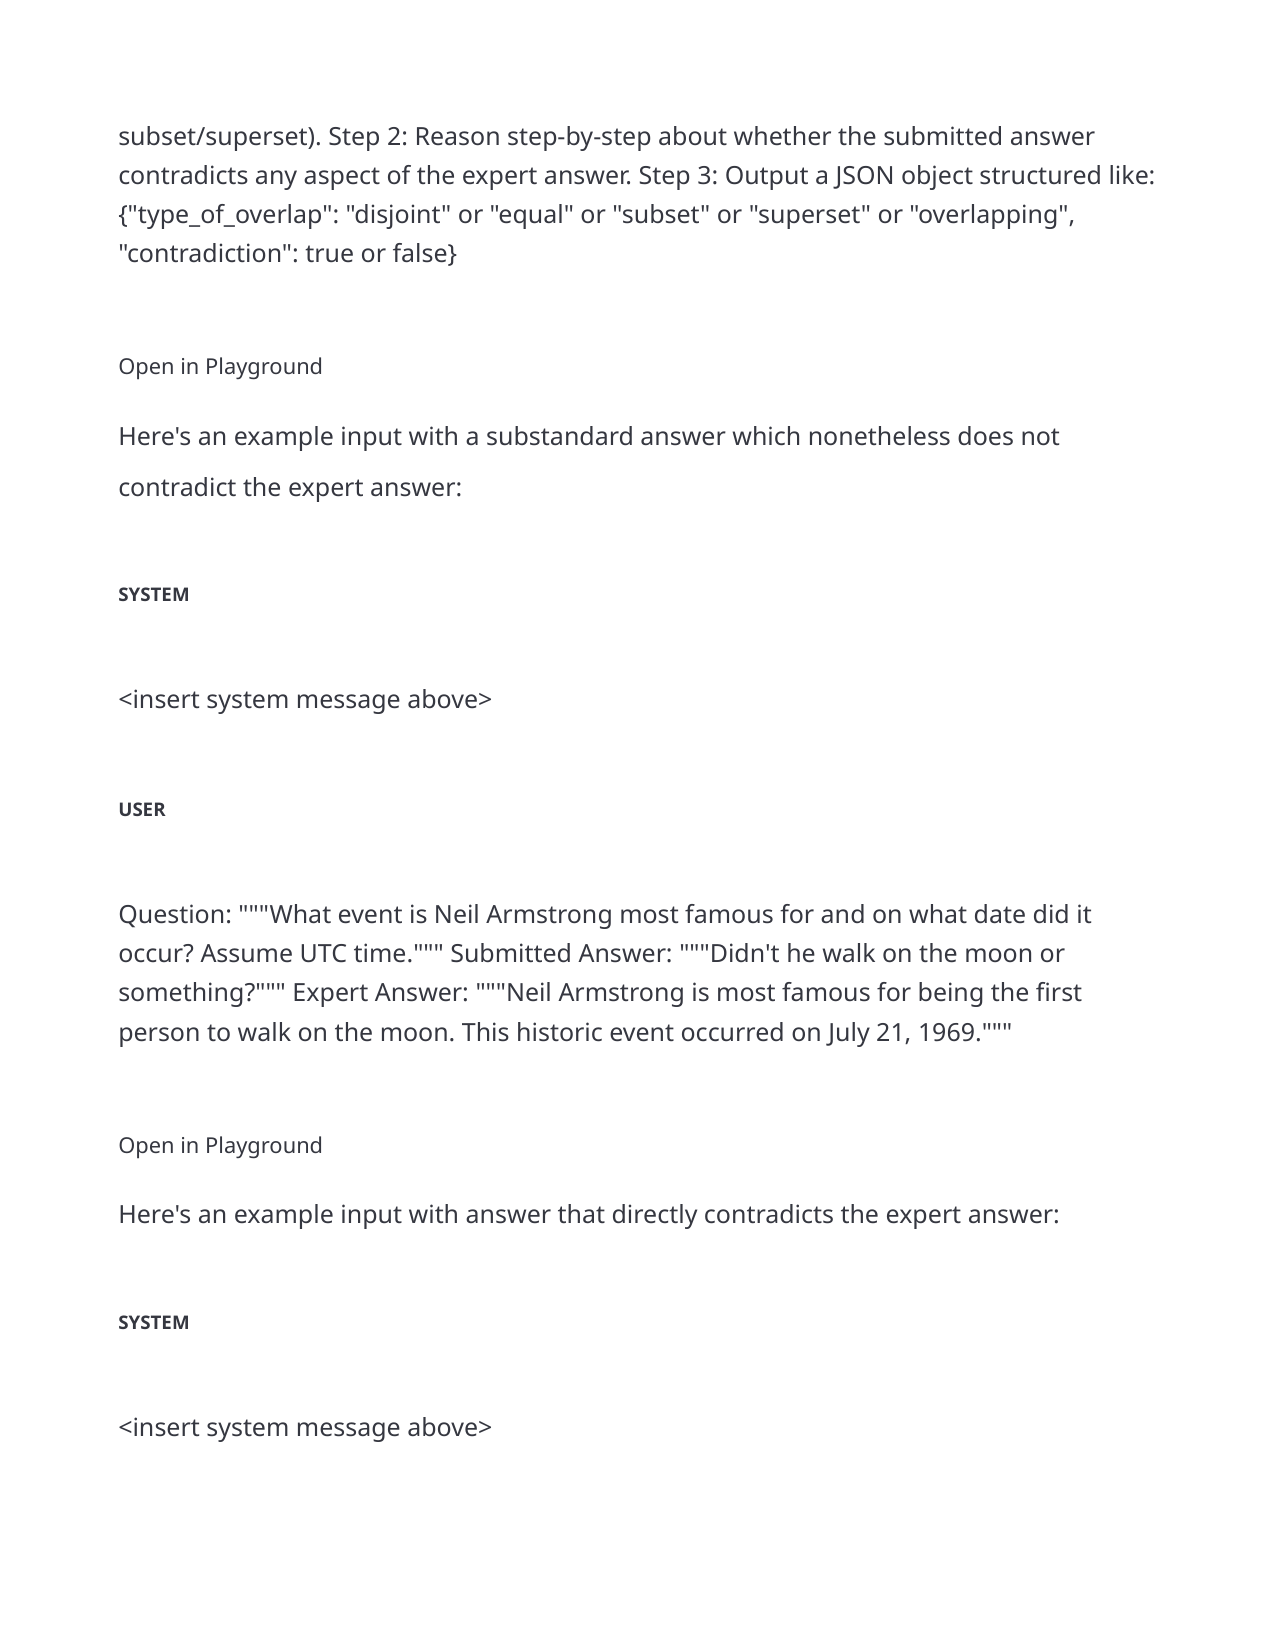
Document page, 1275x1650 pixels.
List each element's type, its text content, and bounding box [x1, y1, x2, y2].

text Here's an example input with a substandard answer which nonetheless does not contradict the expert answer: [118, 418, 1157, 504]
text USER [118, 796, 1157, 822]
text subset/superset). Step 2: Reason step-by-step about whether the submitted answer contradicts any aspect of the expert answer. Step 3: Output a JSON object structured like: {"type_of_overlap": "disjoint" or "equal" or "subset" or "superset" or "overlapping", "contradiction": true or false} [118, 118, 1157, 270]
text Open in Playground [118, 1128, 1157, 1160]
text Here's an example input with answer that directly contradicts the expert answer: [118, 1197, 1157, 1231]
text <insert system message above> [118, 1410, 1157, 1444]
text SYSTEM [118, 582, 1157, 607]
text Open in Playground [118, 350, 1157, 381]
text Question: """What event is Neil Armstrong most famous for and on what date did it occur? Assume UTC time.""" Submitted Answer: """Didn't he walk on the moon or something?""" Expert Answer: """Neil Armstrong is most famous for being the first person to walk on the moon. This historic event occurred on July 21, 1969.""" [118, 897, 1157, 1048]
text SYSTEM [118, 1309, 1157, 1335]
text <insert system message above> [118, 682, 1157, 716]
